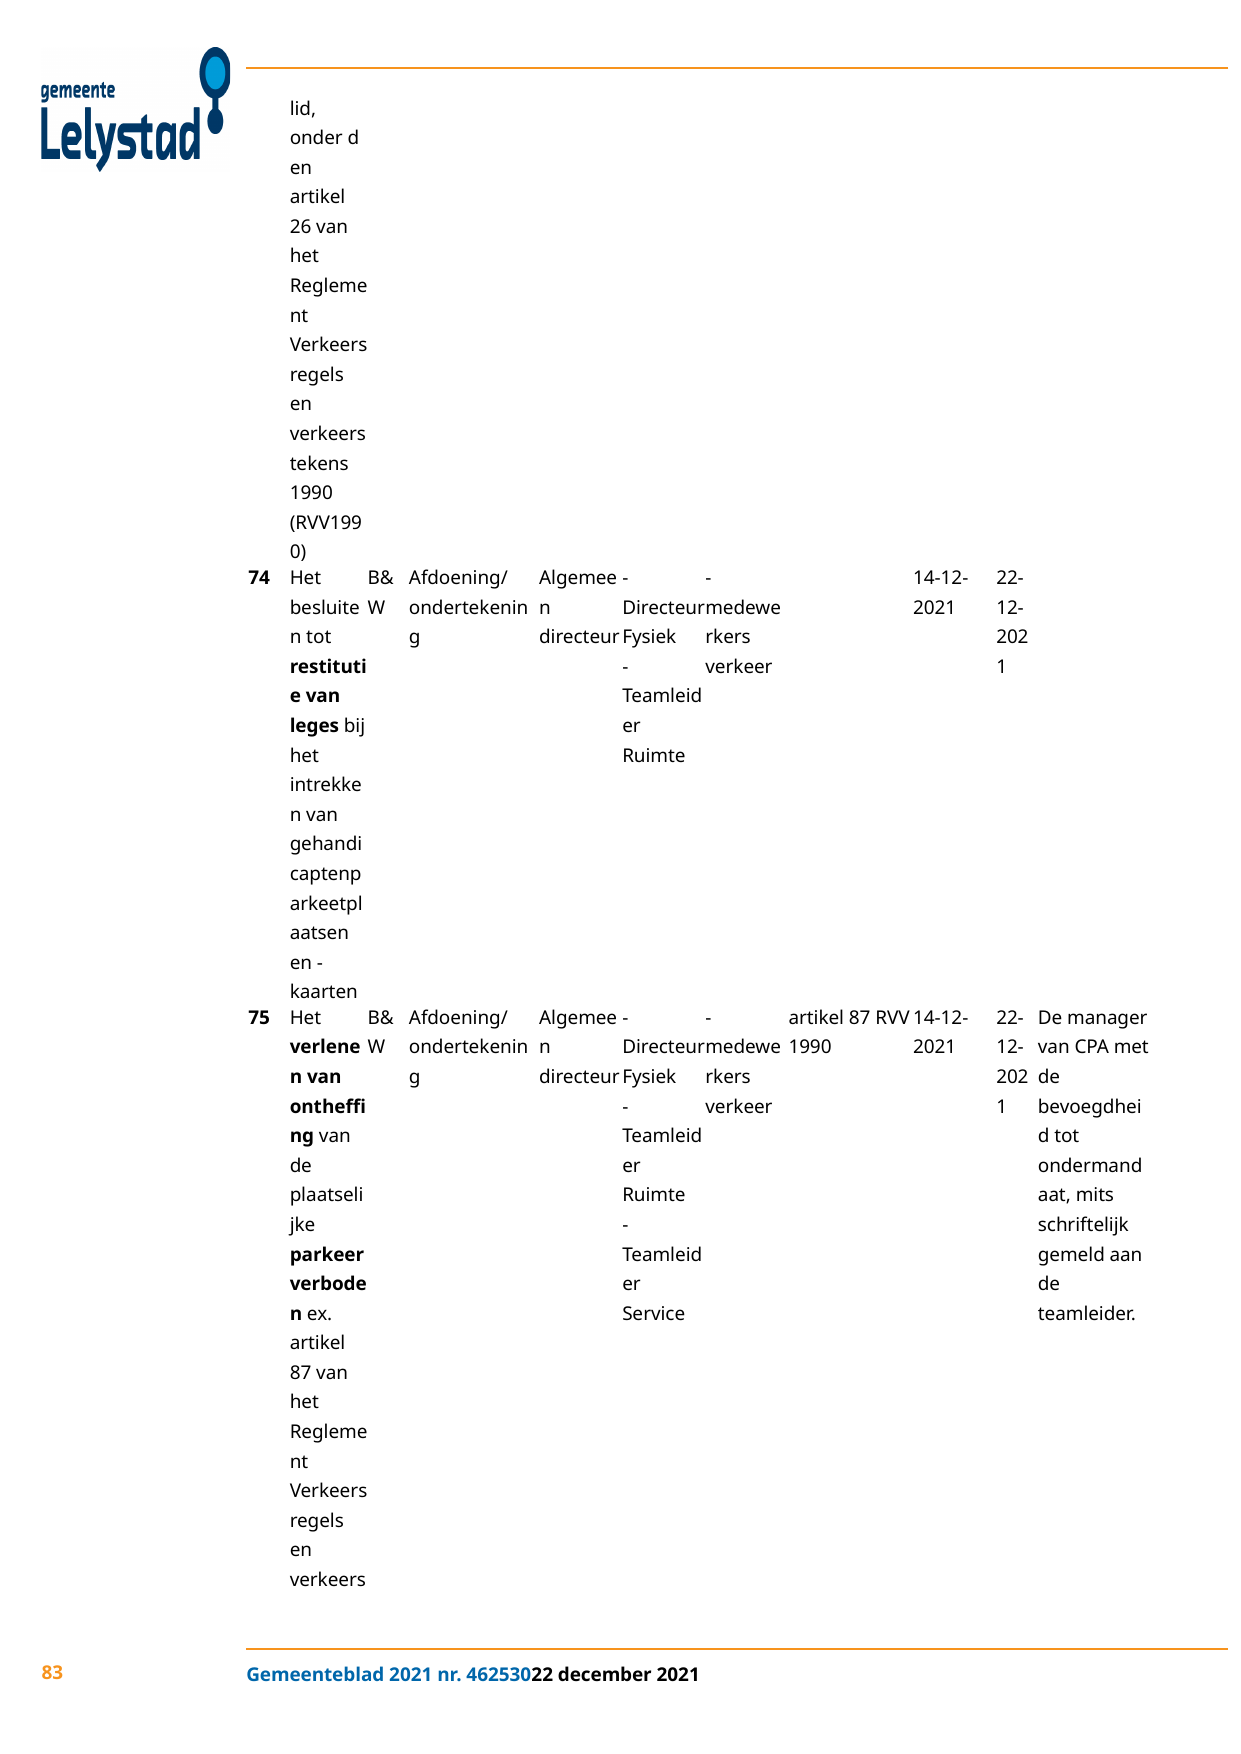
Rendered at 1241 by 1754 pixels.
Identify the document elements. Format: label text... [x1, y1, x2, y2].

table_cell [409, 95, 539, 564]
table_cell De manager van CPA met de bevoegdheid tot ondermandaat, mits schriftelijk gemeld aan de teamleider. [1038, 1004, 1152, 1592]
table_cell [913, 95, 996, 564]
table_cell - Directeur Fysiek - Teamleider Ruimte [622, 564, 705, 1004]
table_cell 75 [248, 1004, 289, 1592]
table_cell [1038, 564, 1152, 1004]
table_cell Algemeen directeur [539, 564, 622, 1004]
table_cell - Directeur Fysiek - Teamleider Ruimte - Teamleider Service [622, 1004, 705, 1592]
table_cell 22-12-2021 [996, 564, 1038, 1004]
table_cell [705, 95, 788, 564]
table_cell [539, 95, 622, 564]
table_cell [248, 95, 289, 564]
table_cell lid, onder d en artikel 26 van het Reglement Verkeersregels en verkeerstekens 1990 (RVV1990) [290, 95, 367, 564]
table_cell [996, 95, 1038, 564]
table_cell [622, 95, 705, 564]
table_cell [788, 95, 913, 564]
table_cell 22-12-2021 [996, 1004, 1038, 1592]
table_cell Afdoening/ondertekening [409, 564, 539, 1004]
table_cell - medewerkers verkeer [705, 1004, 788, 1592]
table_cell [367, 95, 409, 564]
table_cell [788, 564, 913, 1004]
table_cell Het verlenen van ontheffing van de plaatselijke parkeerverboden ex. artikel 87 van het Reglement Verkeersregels en verkeers [290, 1004, 367, 1592]
picture [41, 47, 231, 172]
table_cell B&W [367, 1004, 409, 1592]
table_cell 74 [248, 564, 289, 1004]
table_cell [1038, 95, 1152, 564]
table_cell B&W [367, 564, 409, 1004]
table_cell Het besluiten tot restitutie van leges bij het intrekken van gehandicaptenparkeetplaatsen en -kaarten [290, 564, 367, 1004]
table_cell Algemeen directeur [539, 1004, 622, 1592]
table_cell 14-12-2021 [913, 564, 996, 1004]
table_cell artikel 87 RVV 1990 [788, 1004, 913, 1592]
table_cell - medewerkers verkeer [705, 564, 788, 1004]
table_cell 14-12-2021 [913, 1004, 996, 1592]
table_cell Afdoening/ondertekening [409, 1004, 539, 1592]
